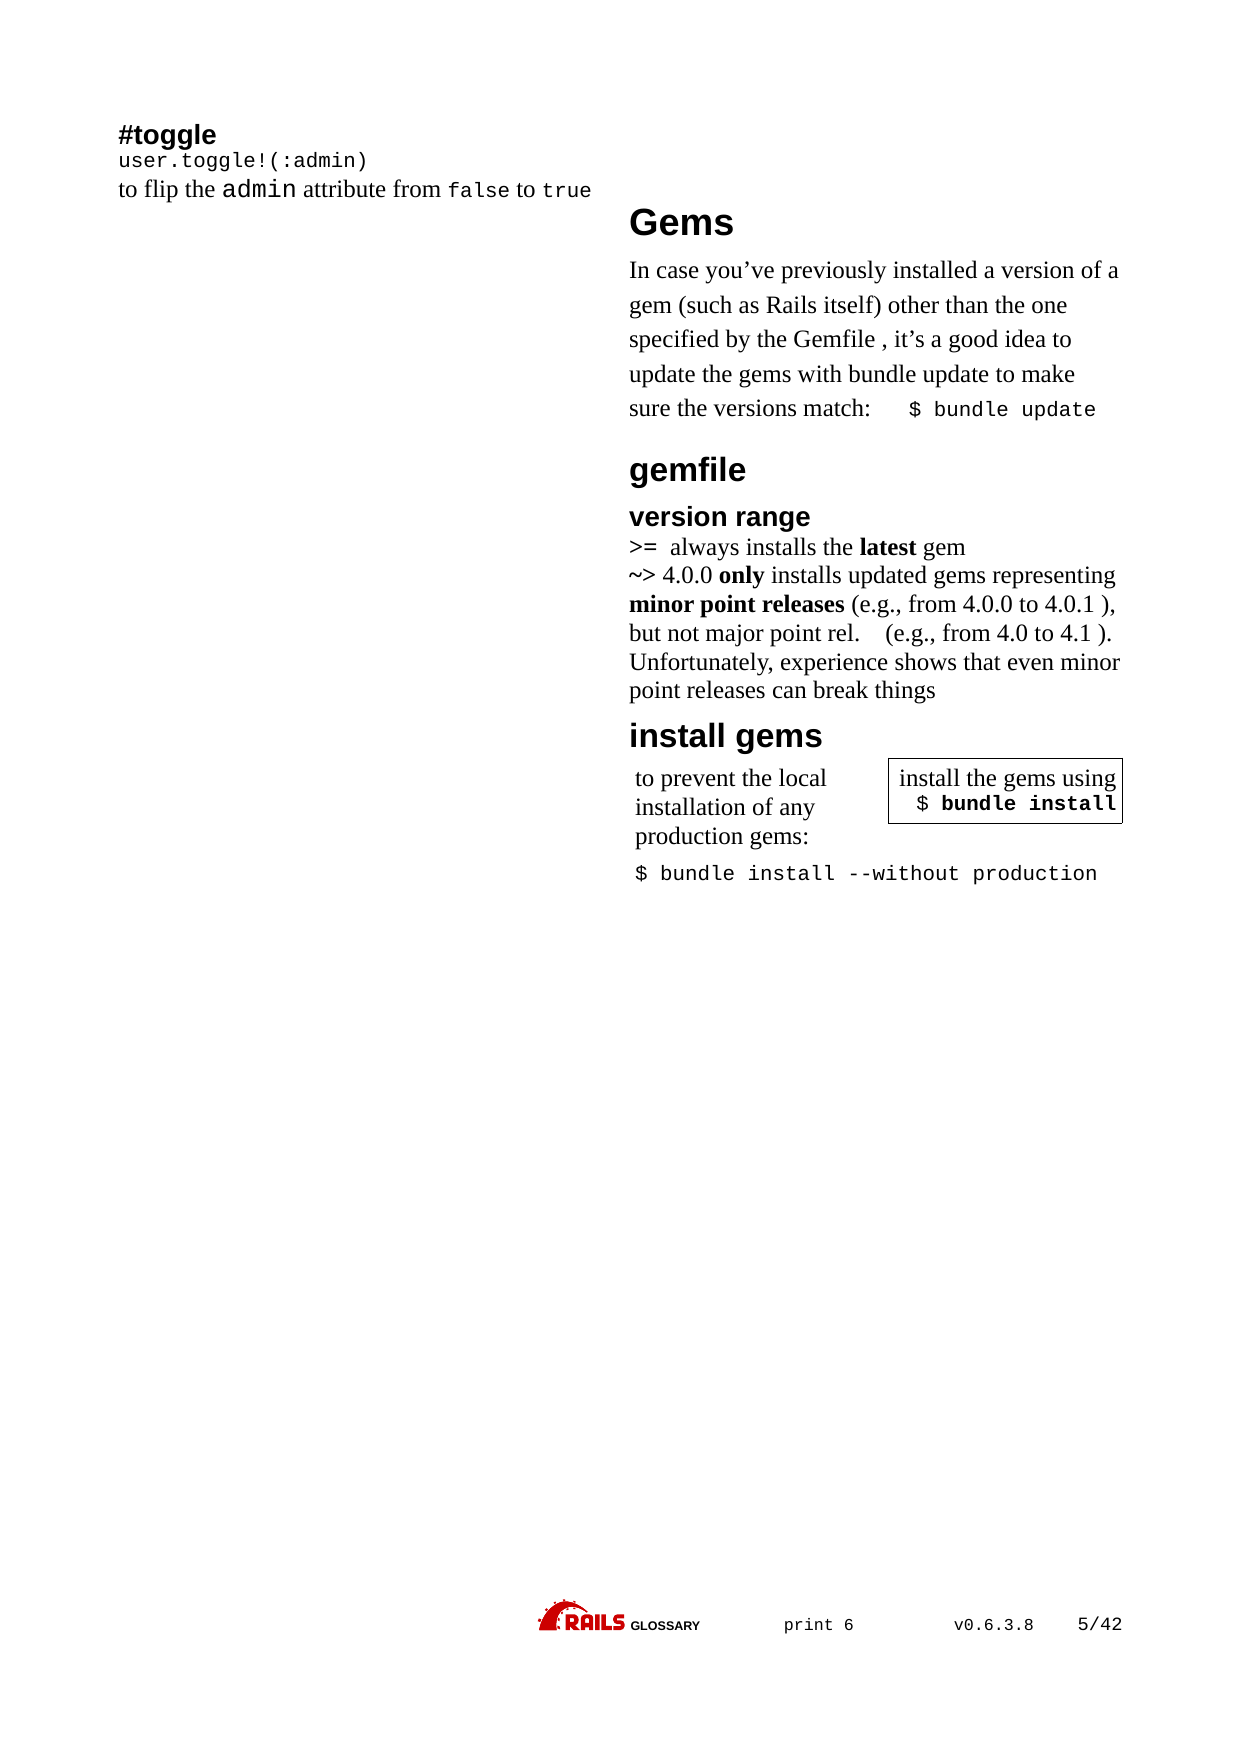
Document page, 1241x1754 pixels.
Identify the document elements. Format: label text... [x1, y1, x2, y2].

subtitle gemfile [629, 449, 1122, 488]
text user.toggle!(:admin) [118, 150, 611, 174]
text >= always installs the latest gem [629, 532, 1122, 561]
table_cell [889, 824, 1122, 858]
text In case you’ve previously installed a version of a gem (such as Rails itself) other than the one specified by the Gemfile , it’s a good idea to update the gems with bundle update to make sure the versions match: $ bundle update [629, 256, 1122, 423]
subtitle install gems [629, 716, 1122, 755]
table_cell $ bundle install --without production [629, 858, 1122, 893]
text to flip the admin attribute from false to true [118, 174, 611, 204]
subtitle Gems [629, 199, 1122, 243]
subtitle #toggle [118, 118, 611, 150]
subtitle version range [629, 500, 1122, 532]
table_header install the gems using $ bundle install [889, 759, 1122, 822]
text ~> 4.0.0 only installs updated gems representing minor point releases (e.g., from 4.0.0 to 4.0.1 ), but not major point rel. (e.g., from 4.0 to 4.1 ). Unfortunately, experience shows that even minor point releases can break things [629, 561, 1122, 704]
table_header to prevent the local installation of any production gems: [629, 758, 888, 858]
